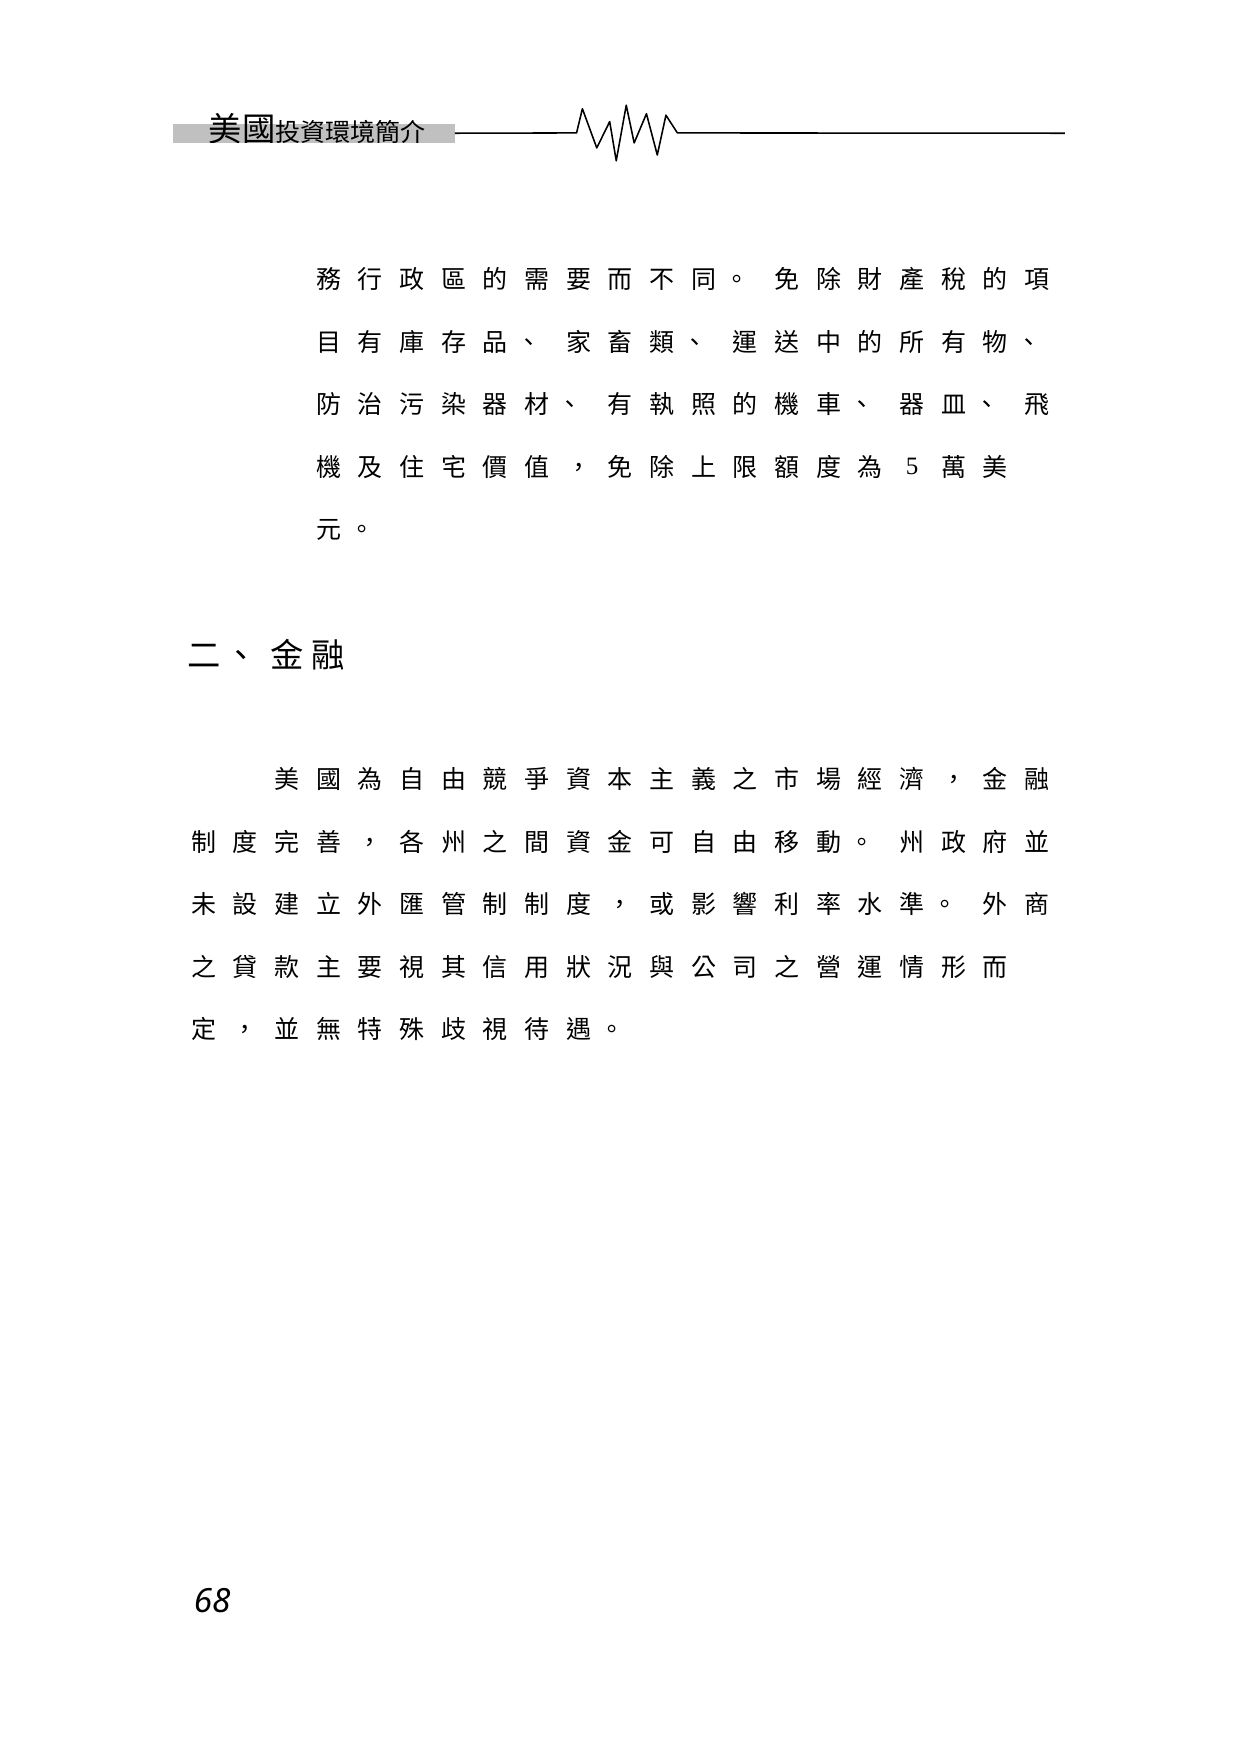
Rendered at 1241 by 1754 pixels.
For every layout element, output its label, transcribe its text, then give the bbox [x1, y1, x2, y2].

text 美國為自由競爭資本主義之市場經濟，金融制度完善，各州之間資金可自由移動。州政府並未設建立外匯管制制度，或影響利率水準。外商之貸款主要視其信用狀況與公司之營運情形而定，並無特殊歧視待遇。 [183, 736, 1058, 1049]
text 二、金融 [183, 611, 1058, 674]
text 務行政區的需要而不同。免除財產稅的項目有庫存品、家畜類、運送中的所有物、防治污染器材、有執照的機車、器皿、飛機及住宅價值，免除上限額度為5萬美元。 [207, 236, 1058, 549]
